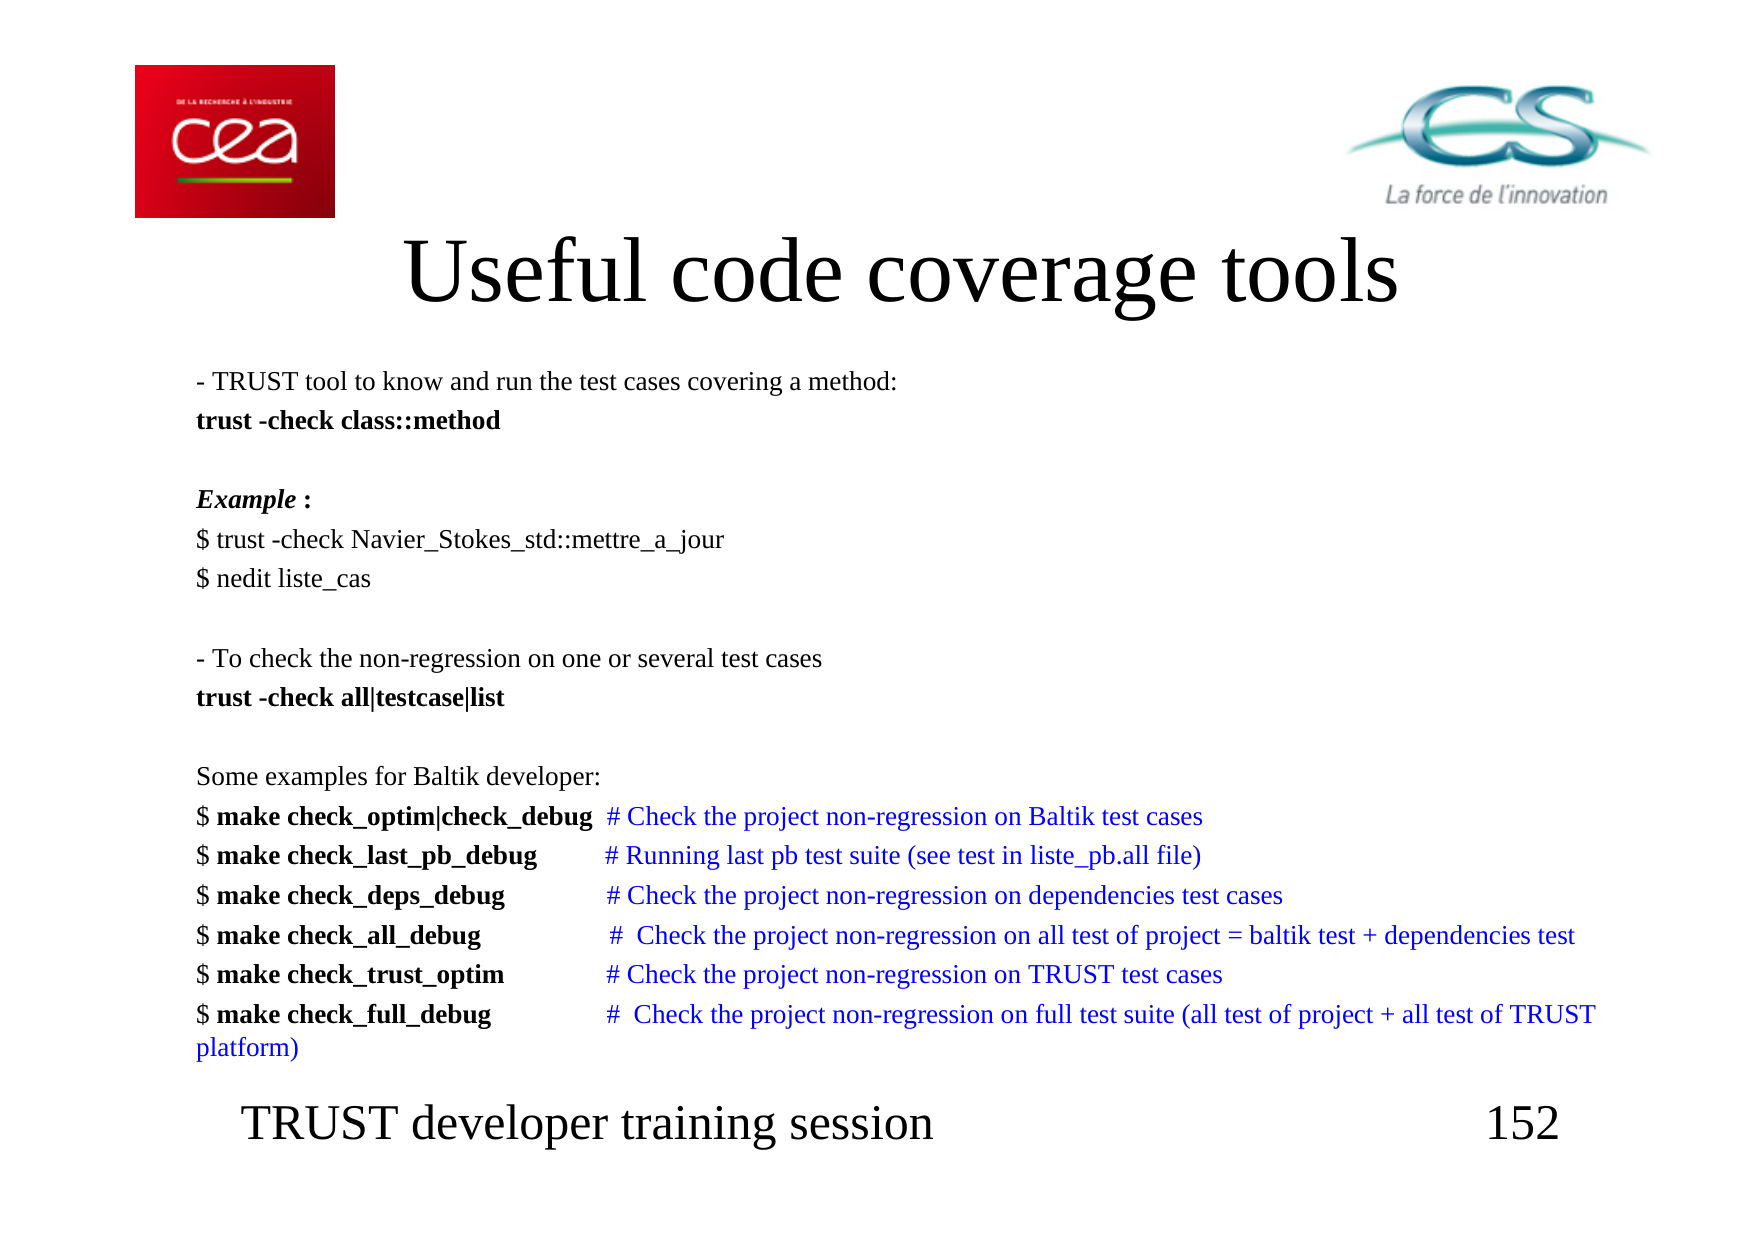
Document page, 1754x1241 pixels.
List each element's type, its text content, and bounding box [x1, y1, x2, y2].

title Useful code coverage tools [226, 146, 1577, 355]
list - TRUST tool to know and run the test cases covering a method: trust -check class::method Example : $ trust -check Navier_Stokes_std::mettre_a_jour $ nedit liste_cas - To check the non-regression on one or several test cases trust -check all|testcase|list Some examples for Baltik developer: $ make check_optim|check_debug # Check the project non-regression on Baltik test cases $ make check_last_pb_debug # Running last pb test suite (see test in liste_pb.all file) $ make check_deps_debug # Check the project non-regression on dependencies test cases $ make check_all_debug # Check the project non-regression on all test of project = baltik test + dependencies test $ make check_trust_optim # Check the project non-regression on TRUST test cases $ make check_full_debug # Check the project non-regression on full test suite (all test of project + all test of TRUST platform) [158, 355, 1672, 1097]
picture [1340, 73, 1662, 218]
picture [135, 65, 335, 218]
